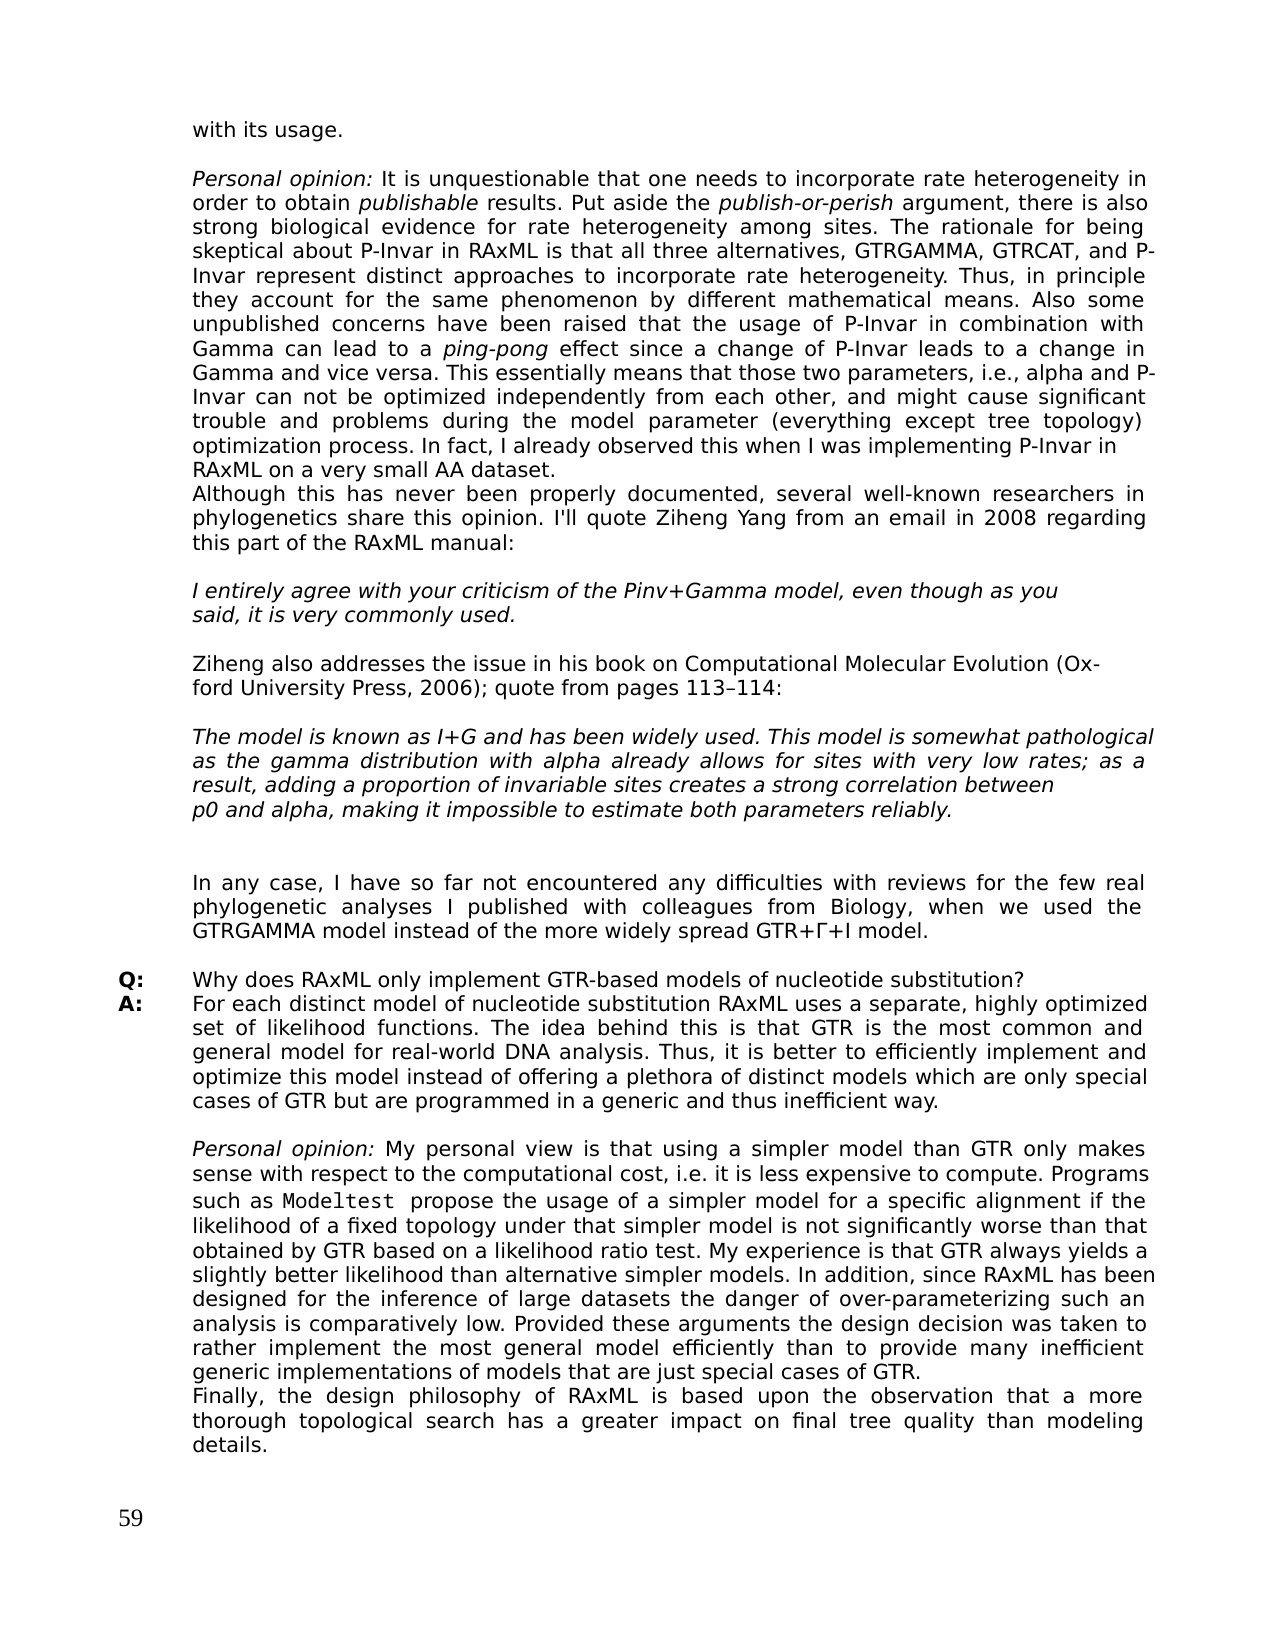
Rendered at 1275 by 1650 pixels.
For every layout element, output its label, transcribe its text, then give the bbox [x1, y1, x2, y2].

text Ziheng also addresses the issue in his book on Computational Molecular Evolution (Ox- [118, 652, 1157, 676]
text Although this has never been properly documented, several well-known researchers in phylogenetics share this opinion. I'll quote Ziheng Yang from an email in 2008 regarding this part of the RAxML manual: [118, 482, 1157, 555]
text Finally, the design philosophy of RAxML is based upon the observation that a more thorough topological search has a greater impact on final tree quality than modeling details. [118, 1384, 1157, 1457]
text A: For each distinct model of nucleotide substitution RAxML uses a separate, highly optimized set of likelihood functions. The idea behind this is that GTR is the most common and general model for real-world DNA analysis. Thus, it is better to efficiently implement and optimize this model instead of offering a plethora of distinct models which are only special cases of GTR but are programmed in a generic and thus inefficient way. [118, 992, 1157, 1113]
text Personal opinion: My personal view is that using a simpler model than GTR only makes sense with respect to the computational cost, i.e. it is less expensive to compute. Programs such as Modeltest propose the usage of a simpler model for a specific alignment if the likelihood of a fixed topology under that simpler model is not significantly worse than that obtained by GTR based on a likelihood ratio test. My experience is that GTR always yields a slightly better likelihood than alternative simpler models. In addition, since RAxML has been designed for the inference of large datasets the danger of over-parameterizing such an analysis is comparatively low. Provided these arguments the design decision was taken to rather implement the most general model efficiently than to provide many inefficient generic implementations of models that are just special cases of GTR. [118, 1137, 1157, 1384]
text I entirely agree with your criticism of the Pinv+Gamma model, even though as you [118, 579, 1157, 603]
text with its usage. [118, 118, 1157, 142]
text said, it is very commonly used. [118, 603, 1157, 628]
text p0 and alpha, making it impossible to estimate both parameters reliably. [118, 798, 1157, 822]
text In any case, I have so far not encountered any difficulties with reviews for the few real phylogenetic analyses I published with colleagues from Biology, when we used the GTRGAMMA model instead of the more widely spread GTR+Γ+I model. [118, 871, 1157, 943]
text ford University Press, 2006); quote from pages 113–114: [118, 676, 1157, 701]
text Q: Why does RAxML only implement GTR-based models of nucleotide substitution? [118, 968, 1157, 992]
text The model is known as I+G and has been widely used. This model is somewhat pathological as the gamma distribution with alpha already allows for sites with very low rates; as a result, adding a proportion of invariable sites creates a strong correlation between [118, 725, 1157, 798]
text RAxML on a very small AA dataset. [118, 458, 1157, 482]
text Personal opinion: It is unquestionable that one needs to incorporate rate heterogeneity in order to obtain publishable results. Put aside the publish-or-perish argument, there is also strong biological evidence for rate heterogeneity among sites. The rationale for being skeptical about P-Invar in RAxML is that all three alternatives, GTRGAMMA, GTRCAT, and P- Invar represent distinct approaches to incorporate rate heterogeneity. Thus, in principle they account for the same phenomenon by different mathematical means. Also some unpublished concerns have been raised that the usage of P-Invar in combination with Gamma can lead to a ping-pong effect since a change of P-Invar leads to a change in Gamma and vice versa. This essentially means that those two parameters, i.e., alpha and P- Invar can not be optimized independently from each other, and might cause significant trouble and problems during the model parameter (everything except tree topology) optimization process. In fact, I already observed this when I was implementing P-Invar in [118, 167, 1157, 458]
